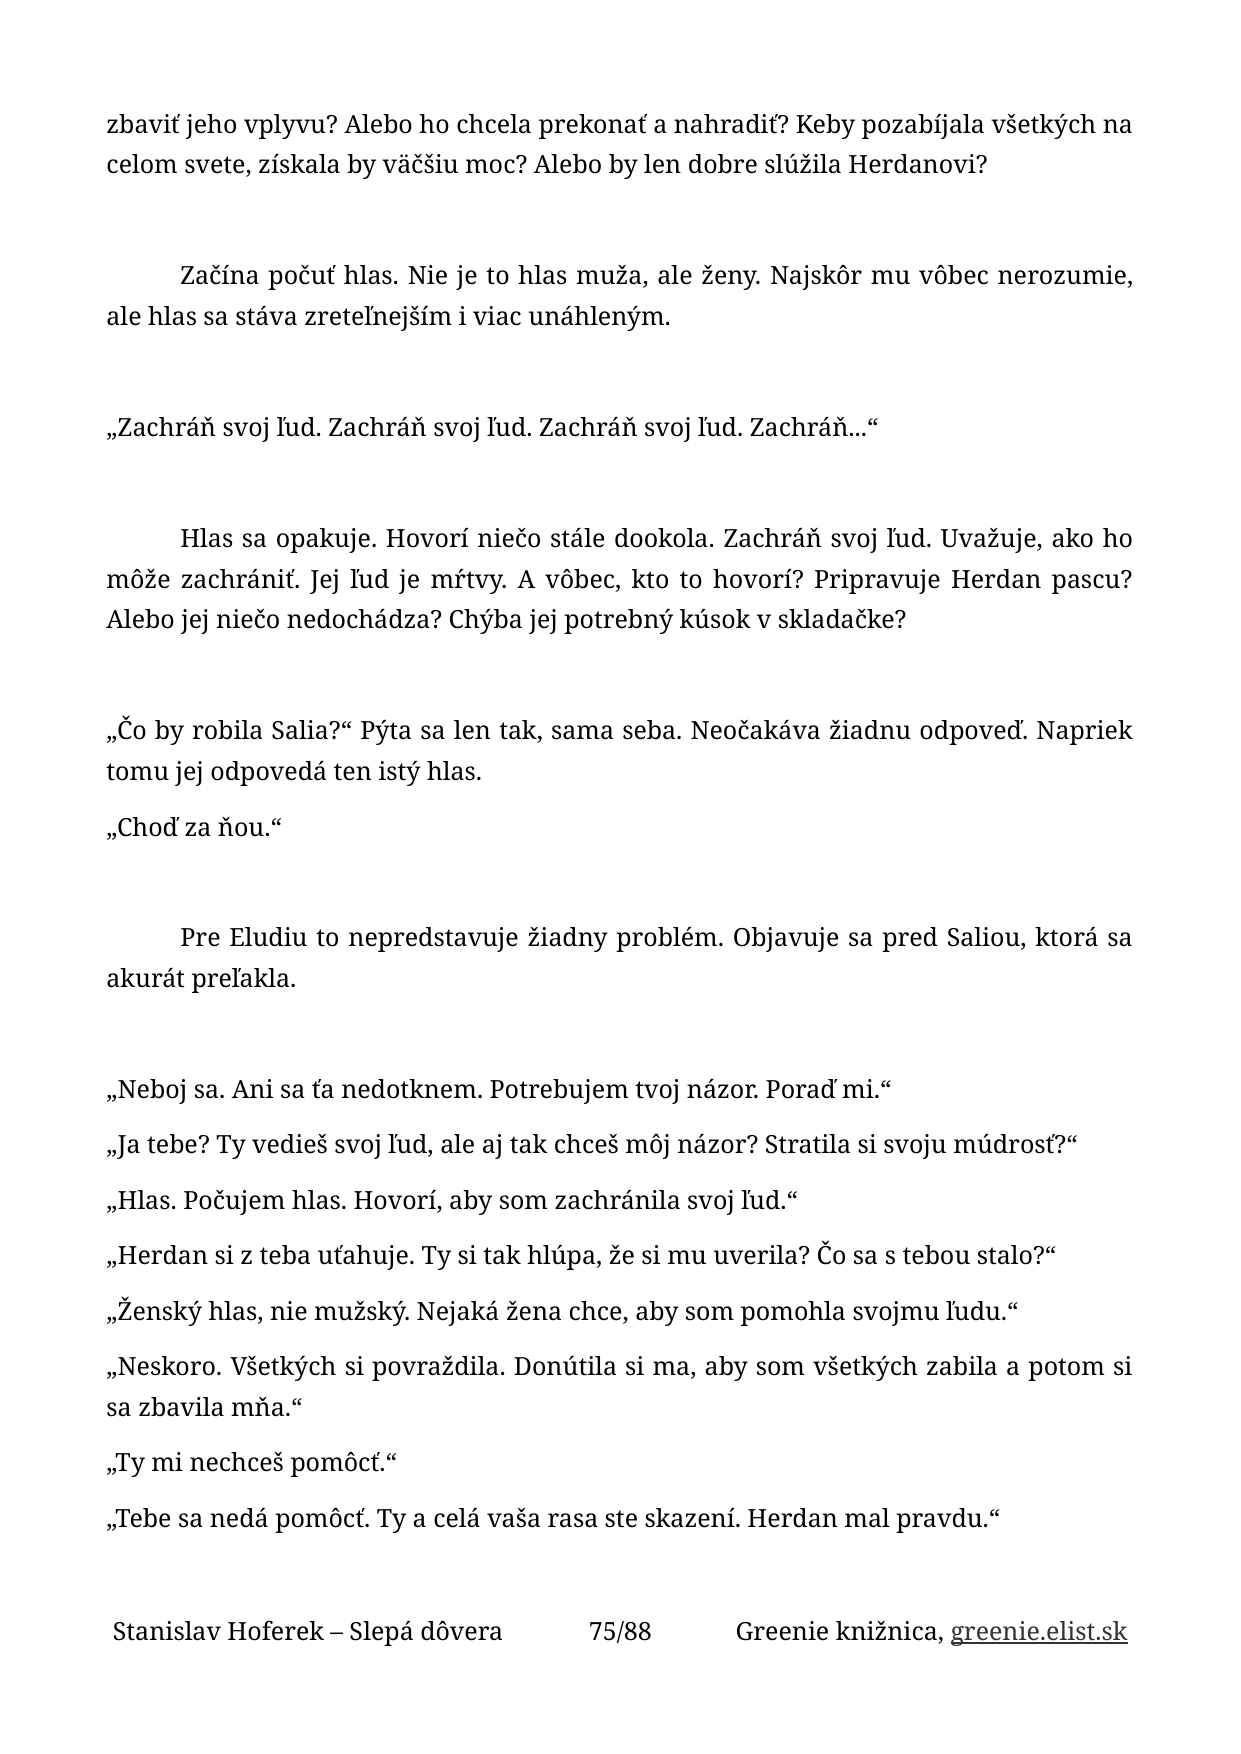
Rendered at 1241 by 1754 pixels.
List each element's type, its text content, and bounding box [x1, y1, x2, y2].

text „Tebe sa nedá pomôcť. Ty a celá vaša rasa ste skazení. Herdan mal pravdu.“ [106, 1500, 1134, 1534]
text „Herdan si z teba uťahuje. Ty si tak hlúpa, že si mu uverila? Čo sa s tebou stalo?“ [106, 1238, 1134, 1272]
text „Neboj sa. Ani sa ťa nedotknem. Potrebujem tvoj názor. Poraď mi.“ [106, 1072, 1134, 1106]
text Začína počuť hlas. Nie je to hlas muža, ale ženy. Najskôr mu vôbec nerozumie, ale hlas sa stáva zreteľnejším i viac unáhleným. [106, 258, 1134, 333]
text „Ženský hlas, nie mužský. Nejaká žena chce, aby som pomohla svojmu ľudu.“ [106, 1293, 1134, 1327]
text „Zachráň svoj ľud. Zachráň svoj ľud. Zachráň svoj ľud. Zachráň...“ [106, 409, 1134, 444]
text „Čo by robila Salia?“ Pýta sa len tak, sama seba. Neočakáva žiadnu odpoveď. Napriek tomu jej odpovedá ten istý hlas. [106, 713, 1134, 788]
text Hlas sa opakuje. Hovorí niečo stále dookola. Zachráň svoj ľud. Uvažuje, ako ho môže zachrániť. Jej ľud je mŕtvy. A vôbec, kto to hovorí? Pripravuje Herdan pascu? Alebo jej niečo nedochádza? Chýba jej potrebný kúsok v skladačke? [106, 520, 1134, 636]
text „Hlas. Počujem hlas. Hovorí, aby som zachránila svoj ľud.“ [106, 1182, 1134, 1217]
text „Ty mi nechceš pomôcť.“ [106, 1445, 1134, 1479]
text zbaviť jeho vplyvu? Alebo ho chcela prekonať a nahradiť? Keby pozabíjala všetkých na celom svete, získala by väčšiu moc? Alebo by len dobre slúžila Herdanovi? [106, 106, 1134, 181]
text „Ja tebe? Ty vedieš svoj ľud, ale aj tak chceš môj názor? Stratila si svoju múdrosť?“ [106, 1127, 1134, 1161]
text „Choď za ňou.“ [106, 809, 1134, 843]
text Pre Eludiu to nepredstavuje žiadny problém. Objavuje sa pred Saliou, ktorá sa akurát preľakla. [106, 920, 1134, 995]
text „Neskoro. Všetkých si povraždila. Donútila si ma, aby som všetkých zabila a potom si sa zbavila mňa.“ [106, 1349, 1134, 1424]
